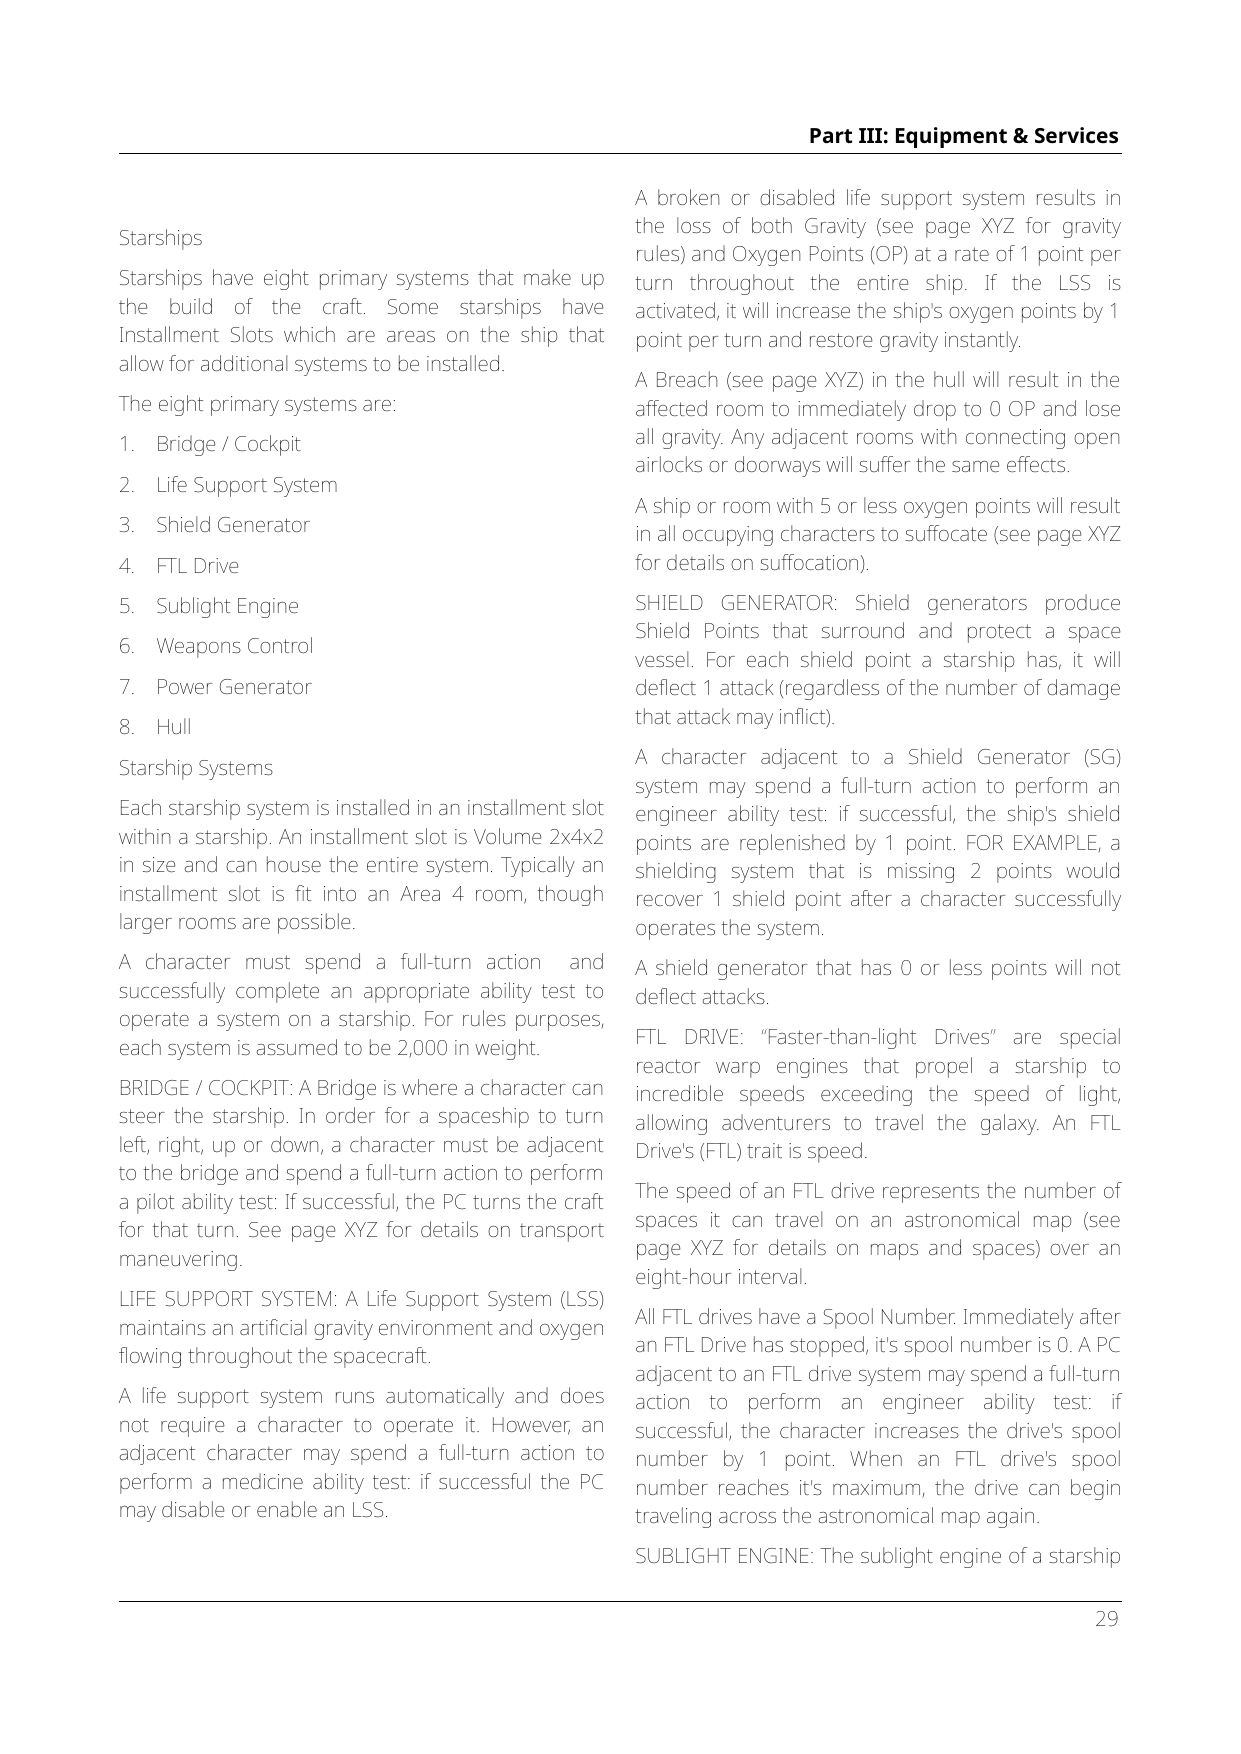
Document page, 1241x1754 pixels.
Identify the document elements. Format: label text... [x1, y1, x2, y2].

text A character must spend a full-turn action and successfully complete an appropriate ability test to operate a system on a starship. For rules purposes, each system is assumed to be 2,000 in weight. [118, 947, 605, 1061]
text LIFE SUPPORT SYSTEM: A Life Support System (LSS) maintains an artificial gravity environment and oxygen flowing throughout the spacecraft. [118, 1284, 605, 1369]
text Starships [118, 223, 605, 251]
list Weapons Control [118, 632, 605, 660]
text All FTL drives have a Spool Number. Immediately after an FTL Drive has stopped, it's spool number is 0. A PC adjacent to an FTL drive system may spend a full-turn action to perform an engineer ability test: if successful, the character increases the drive's spool number by 1 point. When an FTL drive's spool number reaches it's maximum, the drive can begin traveling across the astronomical map again. [635, 1302, 1122, 1530]
text A life support system runs automatically and does not require a character to operate it. However, an adjacent character may spend a full-turn action to perform a medicine ability test: if successful the PC may disable or enable an LSS. [118, 1382, 605, 1524]
text A character adjacent to a Shield Generator (SG) system may spend a full-turn action to perform an engineer ability test: if successful, the ship's shield points are replenished by 1 point. FOR EXAMPLE, a shielding system that is missing 2 points would recover 1 shield point after a character successfully operates the system. [635, 742, 1122, 941]
list Shield Generator [118, 510, 605, 539]
text SUBLIGHT ENGINE: The sublight engine of a starship [635, 1542, 1122, 1570]
list Sublight Engine [118, 591, 605, 620]
text BRIDGE / COCKPIT: A Bridge is where a character can steer the starship. In order for a spaceship to turn left, right, up or down, a character must be adjacent to the bridge and spend a full-turn action to perform a pilot ability test: If successful, the PC turns the craft for that turn. See page XYZ for details on transport maneuvering. [118, 1073, 605, 1272]
text Each starship system is installed in an installment slot within a starship. An installment slot is Volume 2x4x2 in size and can house the entire system. Typically an installment slot is fit into an Area 4 room, though larger rooms are possible. [118, 793, 605, 936]
text The speed of an FTL drive represents the number of spaces it can travel on an astronomical map (see page XYZ for details on maps and spaces) over an eight-hour interval. [635, 1176, 1122, 1290]
list Life Support System [118, 470, 605, 498]
text A Breach (see page XYZ) in the hull will result in the affected room to immediately drop to 0 OP and lose all gravity. Any adjacent rooms with connecting open airlocks or doorways will suffer the same effects. [635, 365, 1122, 479]
text FTL DRIVE: “Faster-than-light Drives” are special reactor warp engines that propel a starship to incredible speeds exceeding the speed of light, allowing adventurers to travel the galaxy. An FTL Drive's (FTL) trait is speed. [635, 1022, 1122, 1164]
text A shield generator that has 0 or less points will not deflect attacks. [635, 953, 1122, 1010]
text Starships have eight primary systems that make up the build of the craft. Some starships have Installment Slots which are areas on the ship that allow for additional systems to be installed. [118, 263, 605, 377]
list Power Generator [118, 672, 605, 701]
text A broken or disabled life support system results in the loss of both Gravity (see page XYZ for gravity rules) and Oxygen Points (OP) at a rate of 1 point per turn throughout the entire ship. If the LSS is activated, it will increase the ship's oxygen points by 1 point per turn and restore gravity instantly. [635, 183, 1122, 353]
list Hull [118, 712, 605, 741]
text A ship or room with 5 or less oxygen points will result in all occupying characters to suffocate (see page XYZ for details on suffocation). [635, 491, 1122, 576]
text The eight primary systems are: [118, 389, 605, 418]
text Starship Systems [118, 753, 605, 781]
text SHIELD GENERATOR: Shield generators produce Shield Points that surround and protect a space vessel. For each shield point a starship has, it will deflect 1 attack (regardless of the number of damage that attack may inflict). [635, 588, 1122, 730]
list FTL Drive [118, 551, 605, 579]
list Bridge / Cockpit [118, 429, 605, 458]
